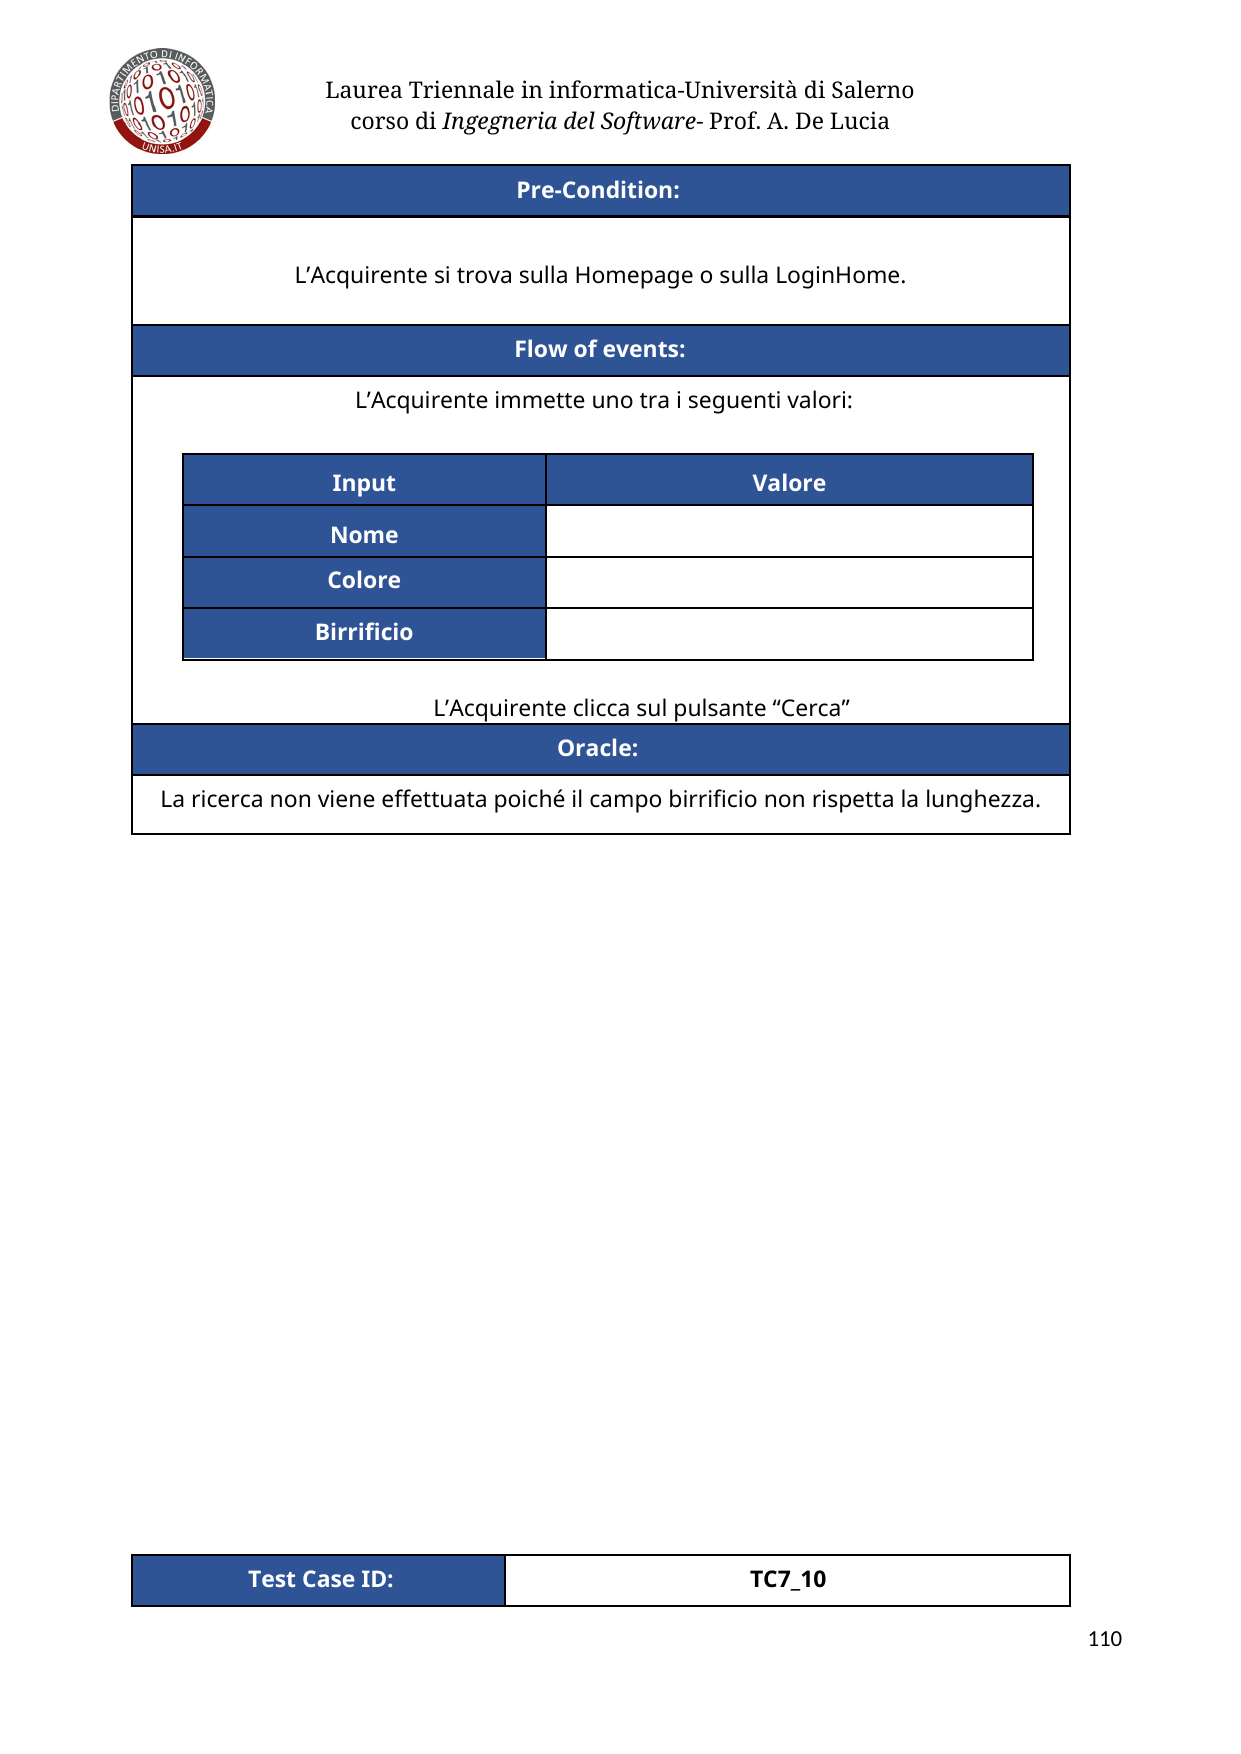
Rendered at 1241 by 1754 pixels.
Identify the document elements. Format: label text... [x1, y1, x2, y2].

table_cell Flow of events: [133, 326, 1069, 375]
table_header TC7_10 [506, 1556, 1069, 1605]
table_cell La ricerca non viene effettuata poiché il campo birrificio non rispetta la lunghezza. [133, 776, 1069, 833]
table_cell Nome [184, 506, 545, 556]
table_header Valore [547, 455, 1032, 504]
table_header Test Case ID: [133, 1556, 504, 1605]
table_cell Colore [184, 558, 545, 607]
table_cell [547, 558, 1032, 607]
table_cell Pre-Condition: [133, 166, 1069, 215]
table_cell Oracle: [133, 725, 1069, 774]
table_cell [547, 506, 1032, 556]
table_header Input [184, 455, 545, 504]
table_cell Birrificio [184, 609, 545, 658]
table_cell L’Acquirente si trova sulla Homepage o sulla LoginHome. [133, 218, 1069, 324]
table_cell [547, 609, 1032, 658]
table_cell L’Acquirente immette uno tra i seguenti valori: L’Acquirente clicca sul pulsante “Cerca” [133, 377, 1069, 723]
